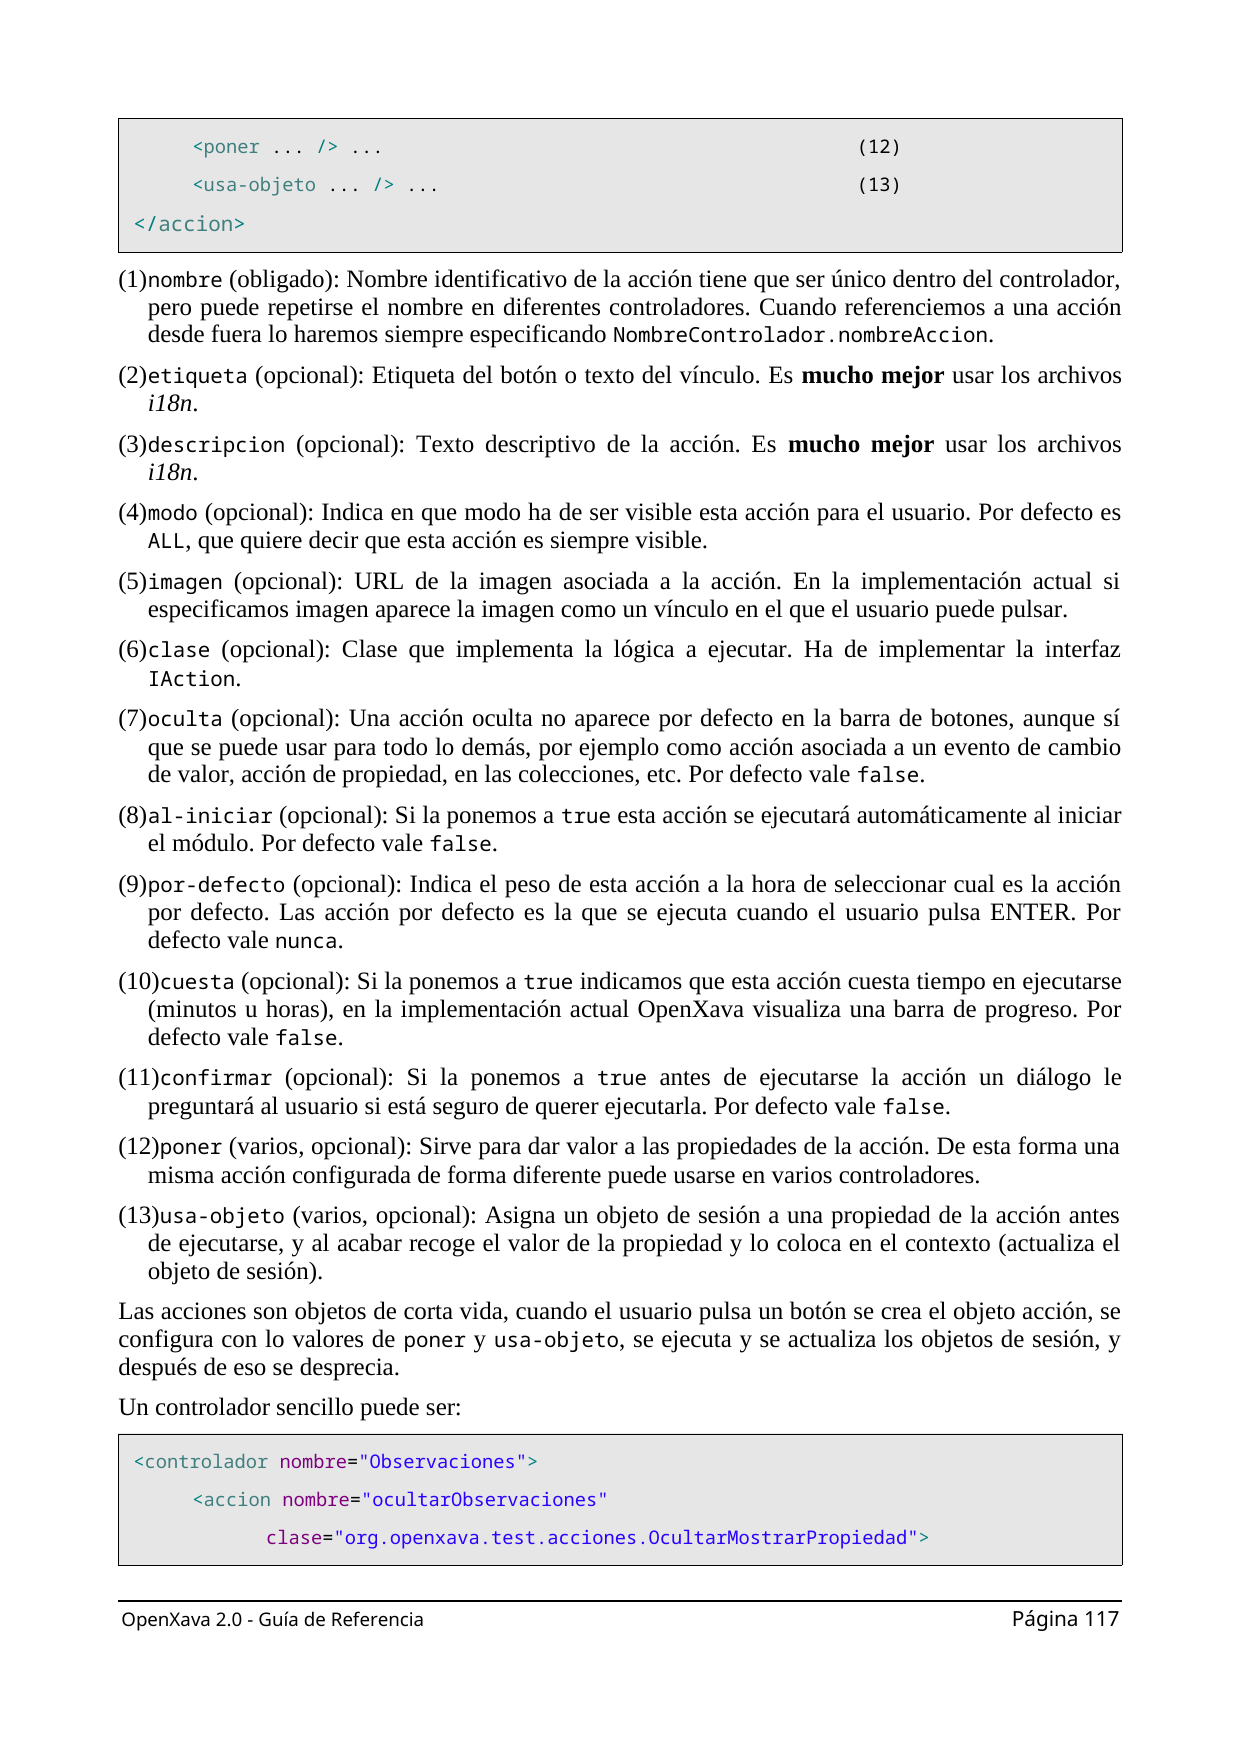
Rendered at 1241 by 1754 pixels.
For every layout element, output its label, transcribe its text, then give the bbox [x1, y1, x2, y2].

list etiqueta (opcional): Etiqueta del botón o texto del vínculo. Es mucho mejor usar los archivos i18n. [118, 361, 1122, 417]
list oculta (opcional): Una acción oculta no aparece por defecto en la barra de botones, aunque sí que se puede usar para todo lo demás, por ejemplo como acción asociada a un evento de cambio de valor, acción de propiedad, en las colecciones, etc. Por defecto vale false. [118, 704, 1122, 789]
text <controlador nombre="Observaciones"> [119, 1435, 1122, 1471]
text Un controlador sencillo puede ser: [118, 1393, 1122, 1421]
list modo (opcional): Indica en que modo ha de ser visible esta acción para el usuario. Por defecto es ALL, que quiere decir que esta acción es siempre visible. [118, 498, 1122, 555]
text <poner ... /> ... (12) [119, 119, 1122, 156]
list imagen (opcional): URL de la imagen asociada a la acción. En la implementación actual si especificamos imagen aparece la imagen como un vínculo en el que el usuario puede pulsar. [118, 567, 1122, 623]
text Las acciones son objetos de corta vida, cuando el usuario pulsa un botón se crea el objeto acción, se configura con lo valores de poner y usa-objeto, se ejecuta y se actualiza los objetos de sesión, y después de eso se desprecia. [118, 1297, 1122, 1381]
list clase (opcional): Clase que implementa la lógica a ejecutar. Ha de implementar la interfaz IAction. [118, 636, 1122, 692]
list cuesta (opcional): Si la ponemos a true indicamos que esta acción cuesta tiempo en ejecutarse (minutos u horas), en la implementación actual OpenXava visualiza una barra de progreso. Por defecto vale false. [118, 967, 1122, 1051]
list al-iniciar (opcional): Si la ponemos a true esta acción se ejecutará automáticamente al iniciar el módulo. Por defecto vale false. [118, 801, 1122, 858]
list por-defecto (opcional): Indica el peso de esta acción a la hora de seleccionar cual es la acción por defecto. Las acción por defecto es la que se ejecuta cuando el usuario pulsa ENTER. Por defecto vale nunca. [118, 870, 1122, 954]
list usa-objeto (varios, opcional): Asigna un objeto de sesión a una propiedad de la acción antes de ejecutarse, y al acabar recoge el valor de la propiedad y lo coloca en el contexto (actualiza el objeto de sesión). [118, 1201, 1122, 1284]
list nombre (obligado): Nombre identificativo de la acción tiene que ser único dentro del controlador, pero puede repetirse el nombre en diferentes controladores. Cuando referenciemos a una acción desde fuera lo haremos siempre especificando NombreControlador.nombreAccion. [118, 265, 1122, 349]
text </accion> [119, 194, 1122, 252]
text <usa-objeto ... /> ... (13) [119, 156, 1122, 194]
list confirmar (opcional): Si la ponemos a true antes de ejecutarse la acción un diálogo le preguntará al usuario si está seguro de querer ejecutarla. Por defecto vale false. [118, 1063, 1122, 1120]
text <accion nombre="ocultarObservaciones" [119, 1471, 1122, 1509]
list descripcion (opcional): Texto descriptivo de la acción. Es mucho mejor usar los archivos i18n. [118, 430, 1122, 486]
text clase="org.openxava.test.acciones.OcultarMostrarPropiedad"> [119, 1509, 1122, 1565]
list poner (varios, opcional): Sirve para dar valor a las propiedades de la acción. De esta forma una misma acción configurada de forma diferente puede usarse en varios controladores. [118, 1132, 1122, 1188]
